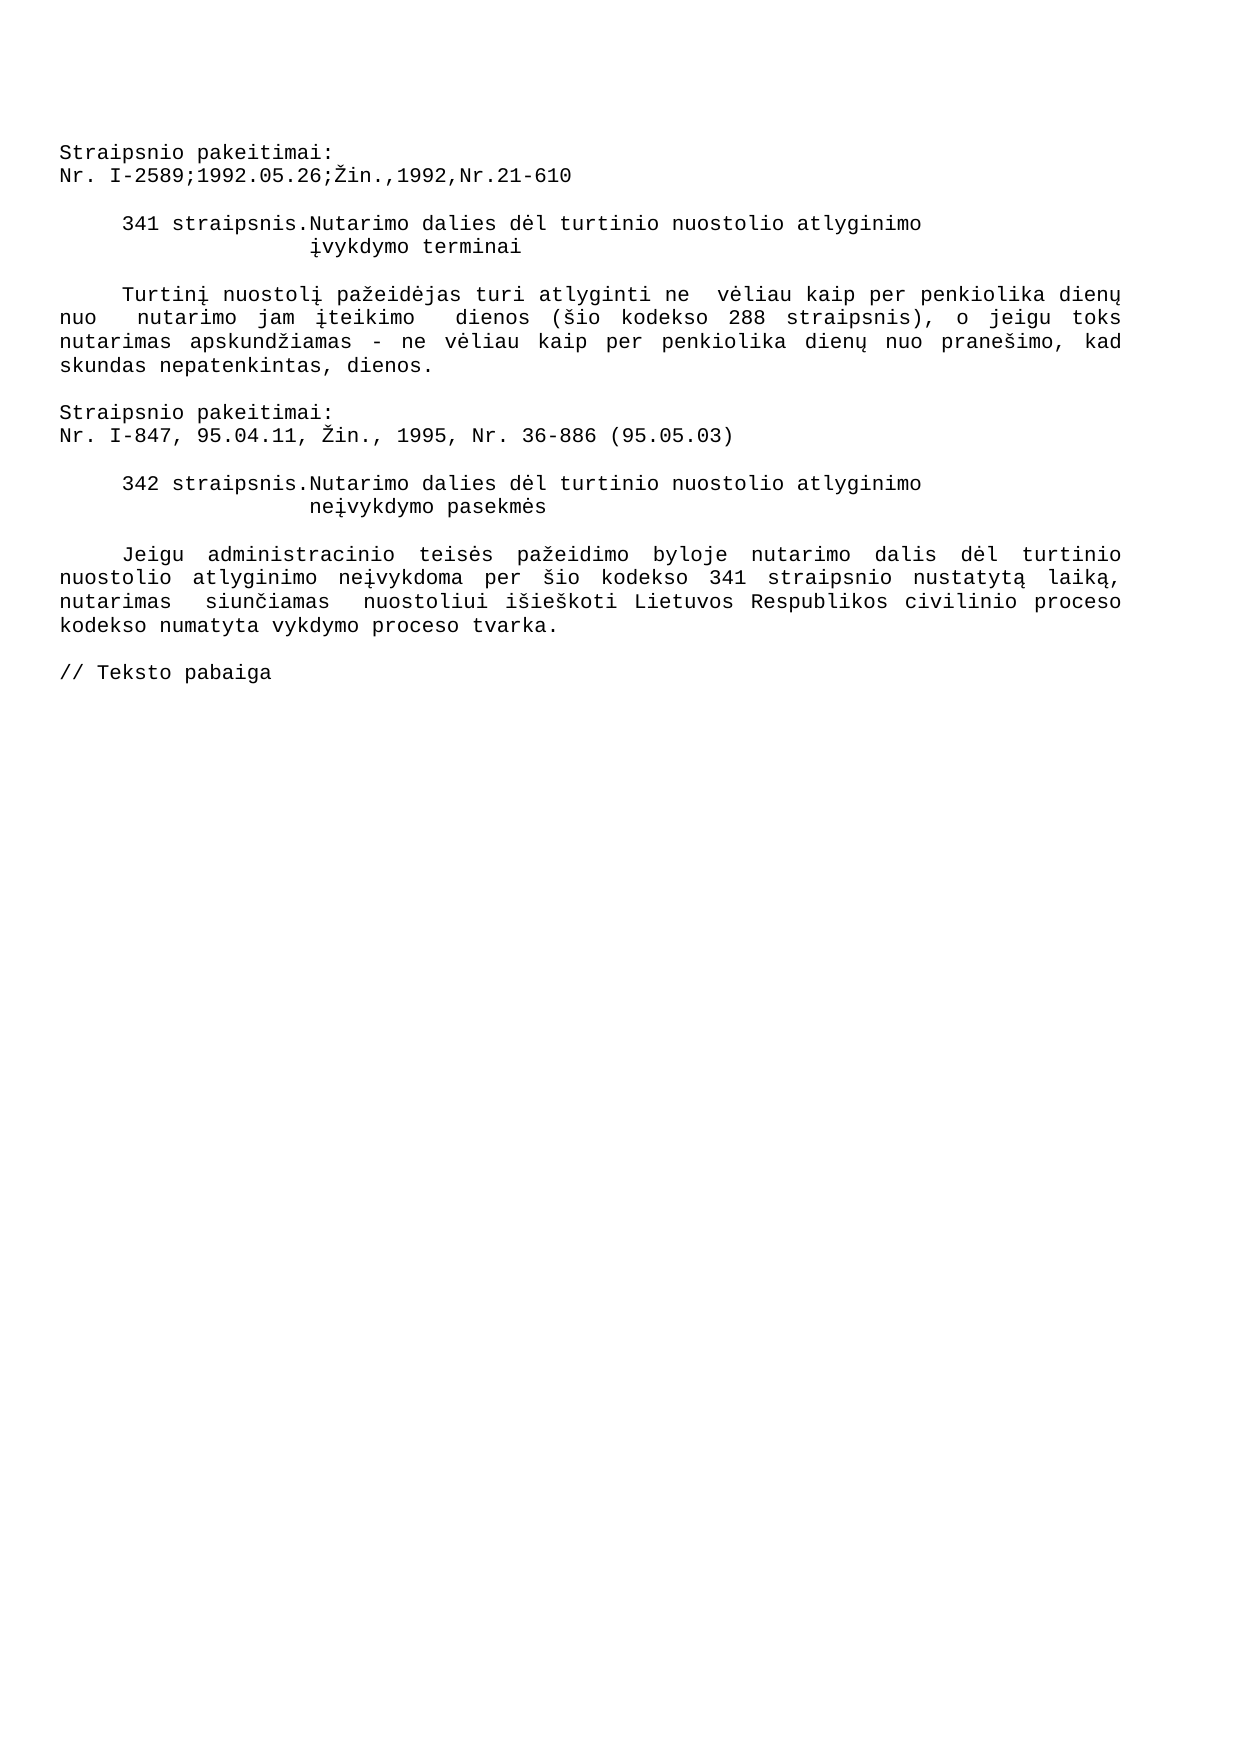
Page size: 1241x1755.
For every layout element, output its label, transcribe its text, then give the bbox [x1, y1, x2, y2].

text Straipsnio pakeitimai: [59, 142, 1122, 165]
text 342 straipsnis.Nutarimo dalies dėl turtinio nuostolio atlyginimo [59, 473, 1122, 496]
text įvykdymo terminai [59, 236, 1122, 260]
text 341 straipsnis.Nutarimo dalies dėl turtinio nuostolio atlyginimo [59, 213, 1122, 236]
text Nr. I-847, 95.04.11, Žin., 1995, Nr. 36-886 (95.05.03) [59, 426, 1122, 449]
text neįvykdymo pasekmės [59, 496, 1122, 520]
text Turtinį nuostolį pažeidėjas turi atlyginti ne vėliau kaip per penkiolika dienų nuo nutarimo jam įteikimo dienos (šio kodekso 288 straipsnis), o jeigu toks nutarimas apskundžiamas - ne vėliau kaip per penkiolika dienų nuo pranešimo, kad skundas nepatenkintas, dienos. [59, 284, 1122, 378]
text // Teksto pabaiga [59, 662, 1122, 686]
text Nr. I-2589;1992.05.26;Žin.,1992,Nr.21-610 [59, 165, 1122, 189]
text Straipsnio pakeitimai: [59, 402, 1122, 426]
text Jeigu administracinio teisės pažeidimo byloje nutarimo dalis dėl turtinio nuostolio atlyginimo neįvykdoma per šio kodekso 341 straipsnio nustatytą laiką, nutarimas siunčiamas nuostoliui išieškoti Lietuvos Respublikos civilinio proceso kodekso numatyta vykdymo proceso tvarka. [59, 544, 1122, 638]
